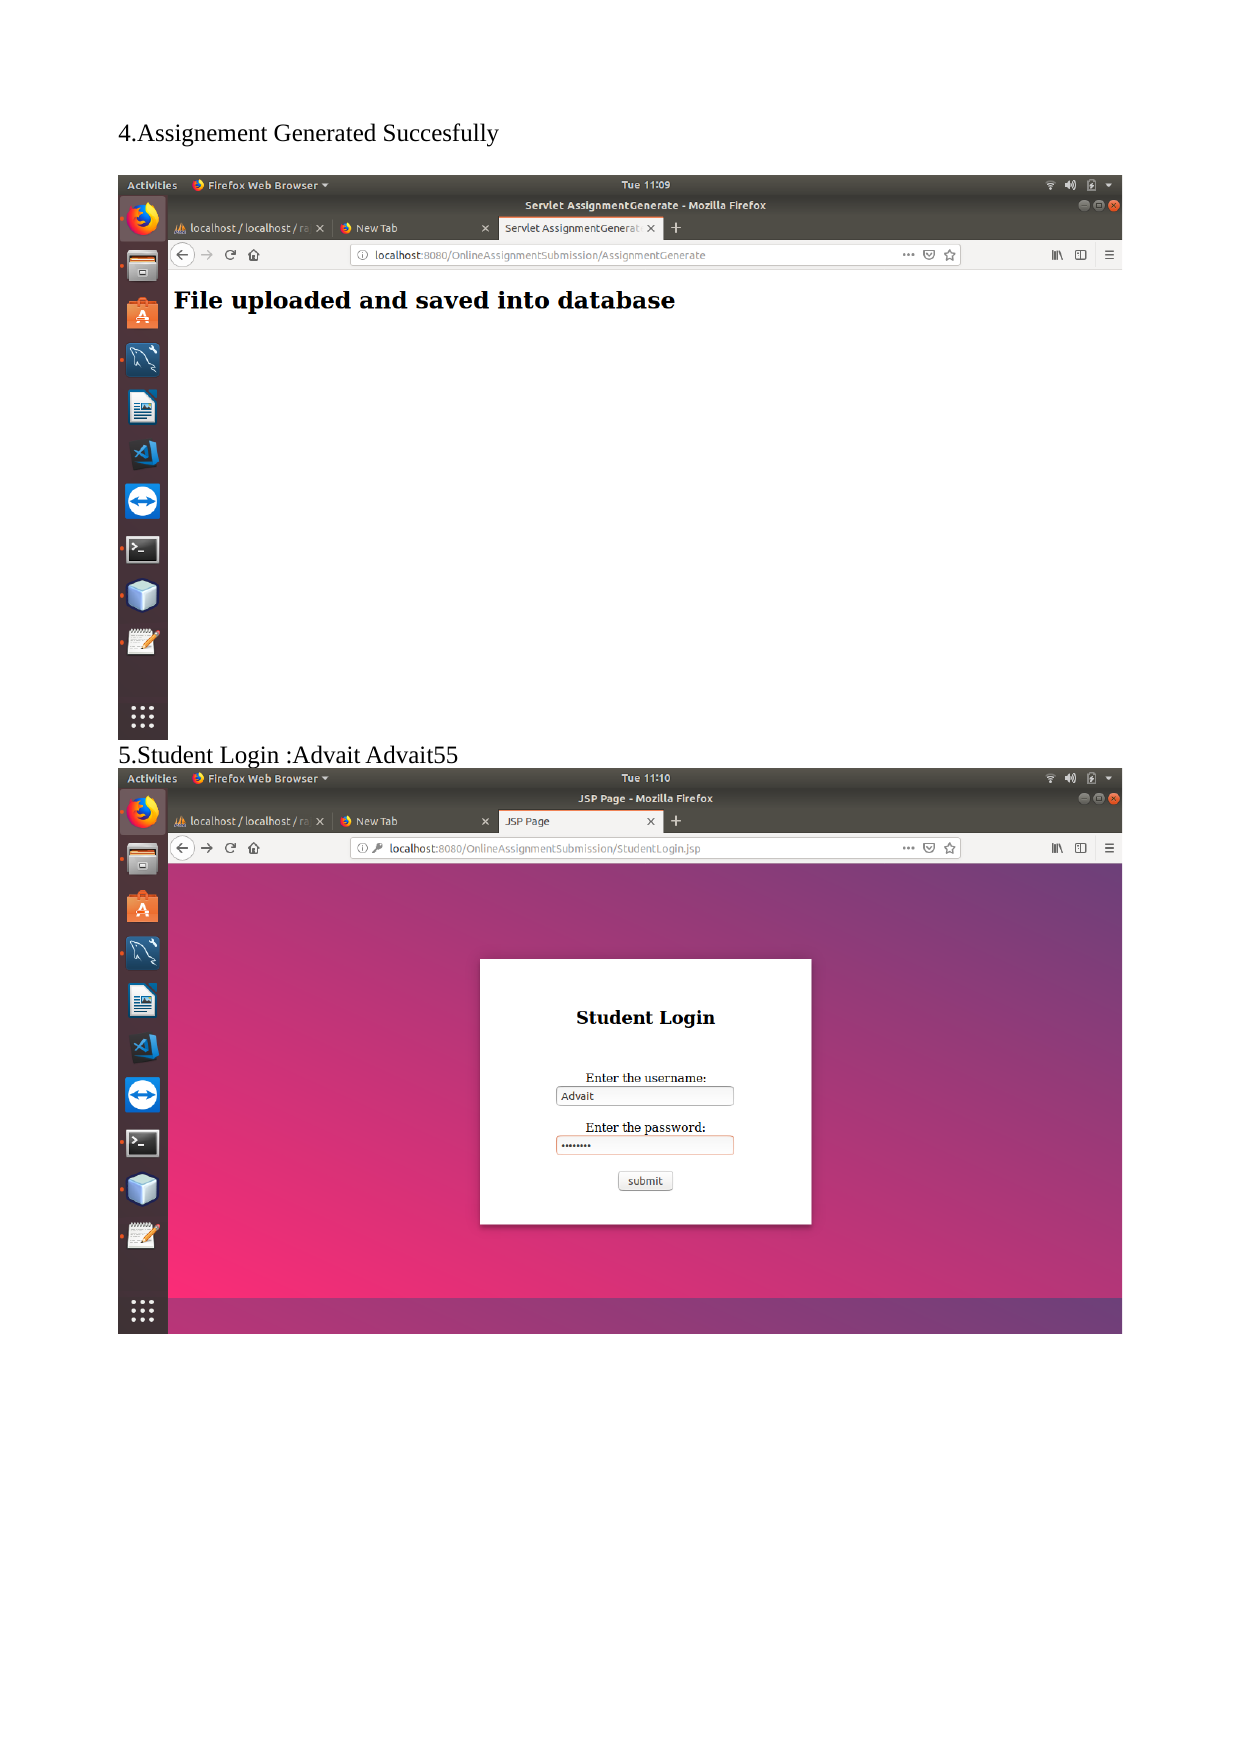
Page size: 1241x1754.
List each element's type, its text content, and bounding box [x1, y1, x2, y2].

text 5.Student Login :Advait Advait55 [118, 740, 1122, 768]
picture [118, 768, 1123, 1334]
picture [118, 175, 1123, 740]
text 4.Assignement Generated Succesfully [118, 118, 1122, 147]
